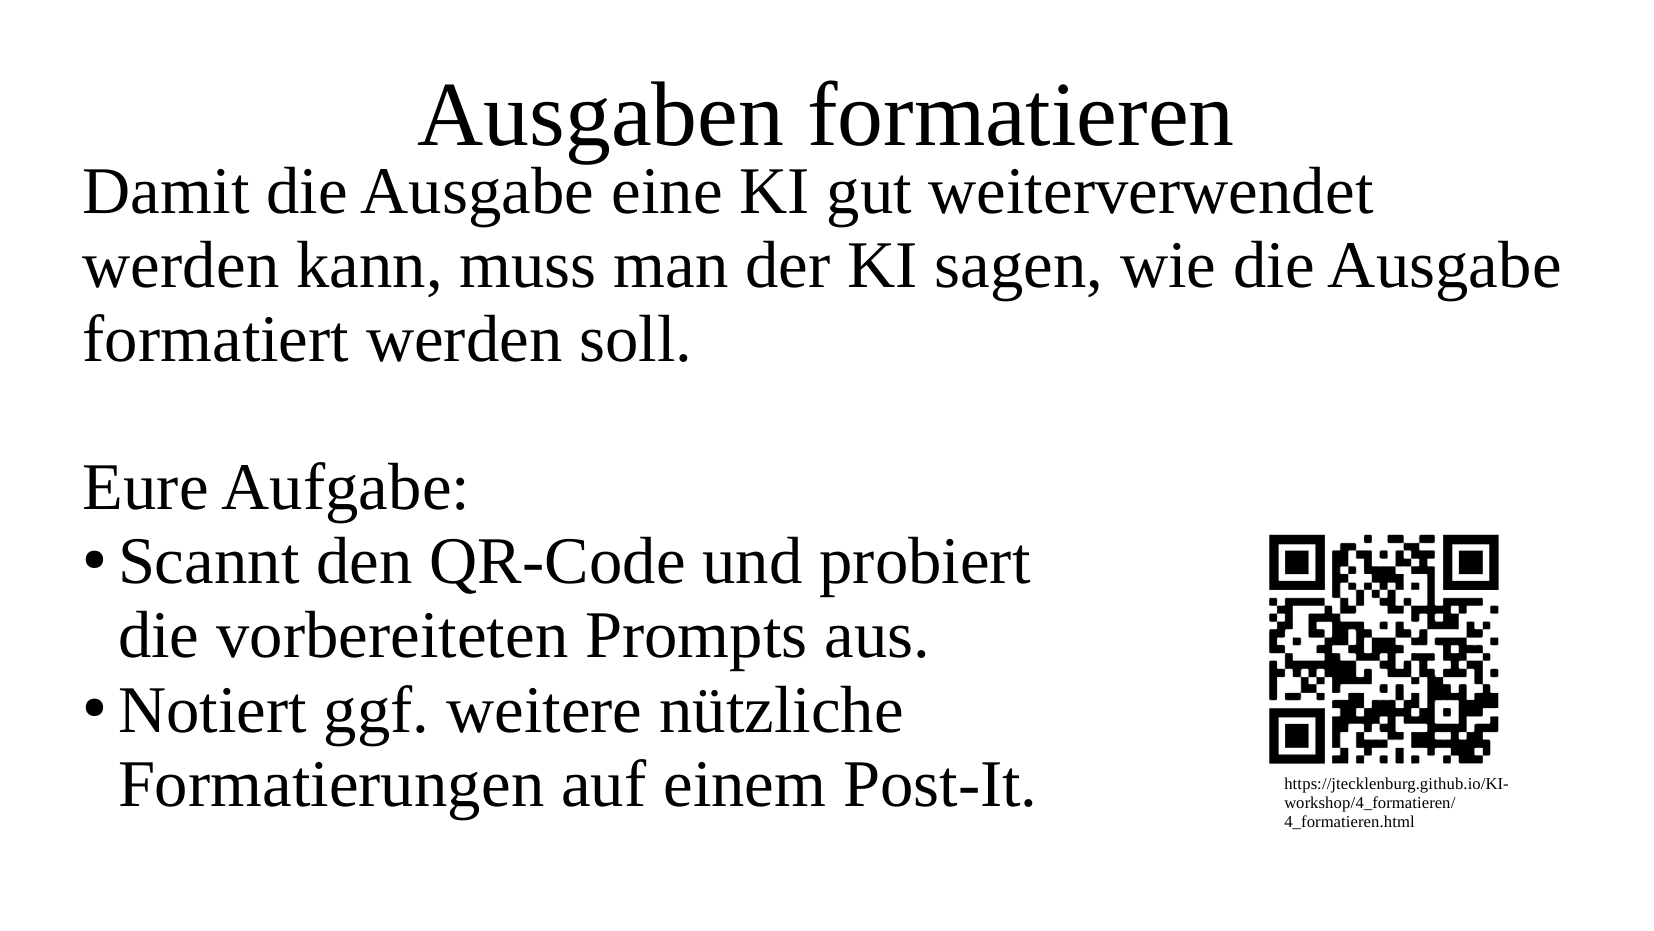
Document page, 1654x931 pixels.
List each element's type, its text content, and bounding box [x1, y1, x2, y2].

subtitle Damit die Ausgabe eine KI gut weiterverwendet werden kann, muss man der KI sagen, wie die Ausgabe formatiert werden soll. Eure Aufgabe: Scannt den QR-Code und probiert die vorbereiteten Prompts aus. Notiert ggf. weitere nützliche Formatierungen auf einem Post-It. [82, 154, 1571, 821]
text_box https://jtecklenburg.github.io/KI-workshop/4_formatieren/4_formatieren.html [1269, 767, 1583, 838]
picture [1263, 528, 1506, 768]
title Ausgaben formatieren [82, 37, 1571, 154]
